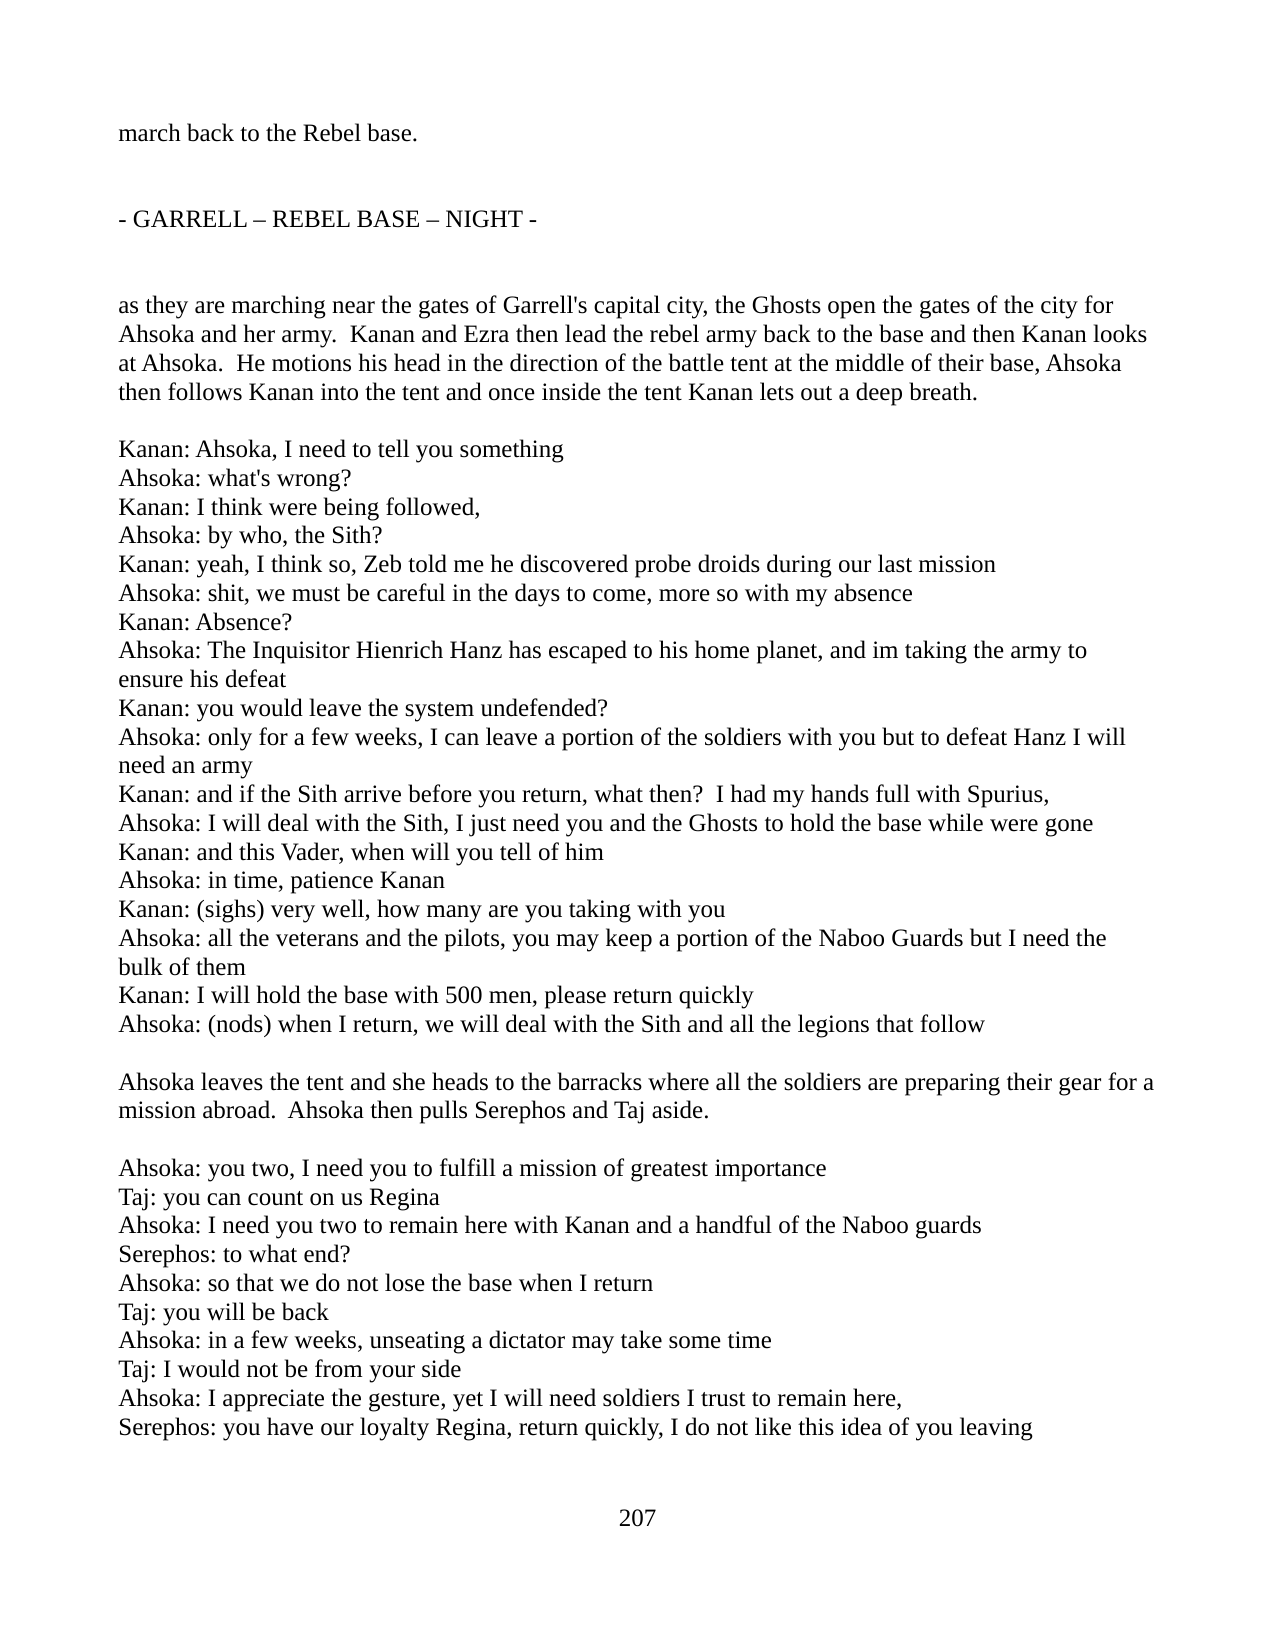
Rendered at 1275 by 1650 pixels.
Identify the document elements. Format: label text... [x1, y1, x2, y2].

text Ahsoka: by who, the Sith? [118, 521, 1157, 549]
text Taj: you will be back [118, 1297, 1157, 1326]
text Ahsoka: all the veterans and the pilots, you may keep a portion of the Naboo Guards but I need the bulk of them [118, 923, 1157, 981]
text Kanan: I think were being followed, [118, 492, 1157, 521]
text Kanan: (sighs) very well, how many are you taking with you [118, 894, 1157, 923]
text Ahsoka: I will deal with the Sith, I just need you and the Ghosts to hold the base while were gone [118, 808, 1157, 837]
text Kanan: I will hold the base with 500 men, please return quickly [118, 981, 1157, 1009]
text Ahsoka: you two, I need you to fulfill a mission of greatest importance [118, 1153, 1157, 1182]
text Kanan: you would leave the system undefended? [118, 693, 1157, 722]
text Kanan: and if the Sith arrive before you return, what then? I had my hands full with Spurius, [118, 779, 1157, 808]
text Ahsoka: only for a few weeks, I can leave a portion of the soldiers with you but to defeat Hanz I will need an army [118, 722, 1157, 779]
text Taj: you can count on us Regina [118, 1182, 1157, 1211]
text - GARRELL – REBEL BASE – NIGHT - [118, 204, 1157, 233]
text Kanan: Absence? [118, 607, 1157, 636]
text Ahsoka: so that we do not lose the base when I return [118, 1268, 1157, 1297]
text Kanan: Ahsoka, I need to tell you something [118, 434, 1157, 463]
text Kanan: and this Vader, when will you tell of him [118, 837, 1157, 866]
text Ahsoka: what's wrong? [118, 463, 1157, 492]
text Ahsoka: (nods) when I return, we will deal with the Sith and all the legions that follow [118, 1009, 1157, 1038]
text Ahsoka: I need you two to remain here with Kanan and a handful of the Naboo guards [118, 1211, 1157, 1239]
text march back to the Rebel base. [118, 118, 1157, 147]
text Kanan: yeah, I think so, Zeb told me he discovered probe droids during our last mission [118, 549, 1157, 578]
text Ahsoka: in a few weeks, unseating a dictator may take some time [118, 1326, 1157, 1354]
text Serephos: to what end? [118, 1239, 1157, 1268]
text Ahsoka: I appreciate the gesture, yet I will need soldiers I trust to remain here, [118, 1383, 1157, 1412]
text Ahsoka: in time, patience Kanan [118, 866, 1157, 894]
text Serephos: you have our loyalty Regina, return quickly, I do not like this idea of you leaving [118, 1412, 1157, 1441]
text as they are marching near the gates of Garrell's capital city, the Ghosts open the gates of the city for Ahsoka and her army. Kanan and Ezra then lead the rebel army back to the base and then Kanan looks at Ahsoka. He motions his head in the direction of the battle tent at the middle of their base, Ahsoka then follows Kanan into the tent and once inside the tent Kanan lets out a deep breath. [118, 291, 1157, 406]
text Taj: I would not be from your side [118, 1354, 1157, 1383]
text Ahsoka: The Inquisitor Hienrich Hanz has escaped to his home planet, and im taking the army to ensure his defeat [118, 636, 1157, 693]
text Ahsoka: shit, we must be careful in the days to come, more so with my absence [118, 578, 1157, 607]
text Ahsoka leaves the tent and she heads to the barracks where all the soldiers are preparing their gear for a mission abroad. Ahsoka then pulls Serephos and Taj aside. [118, 1067, 1157, 1124]
